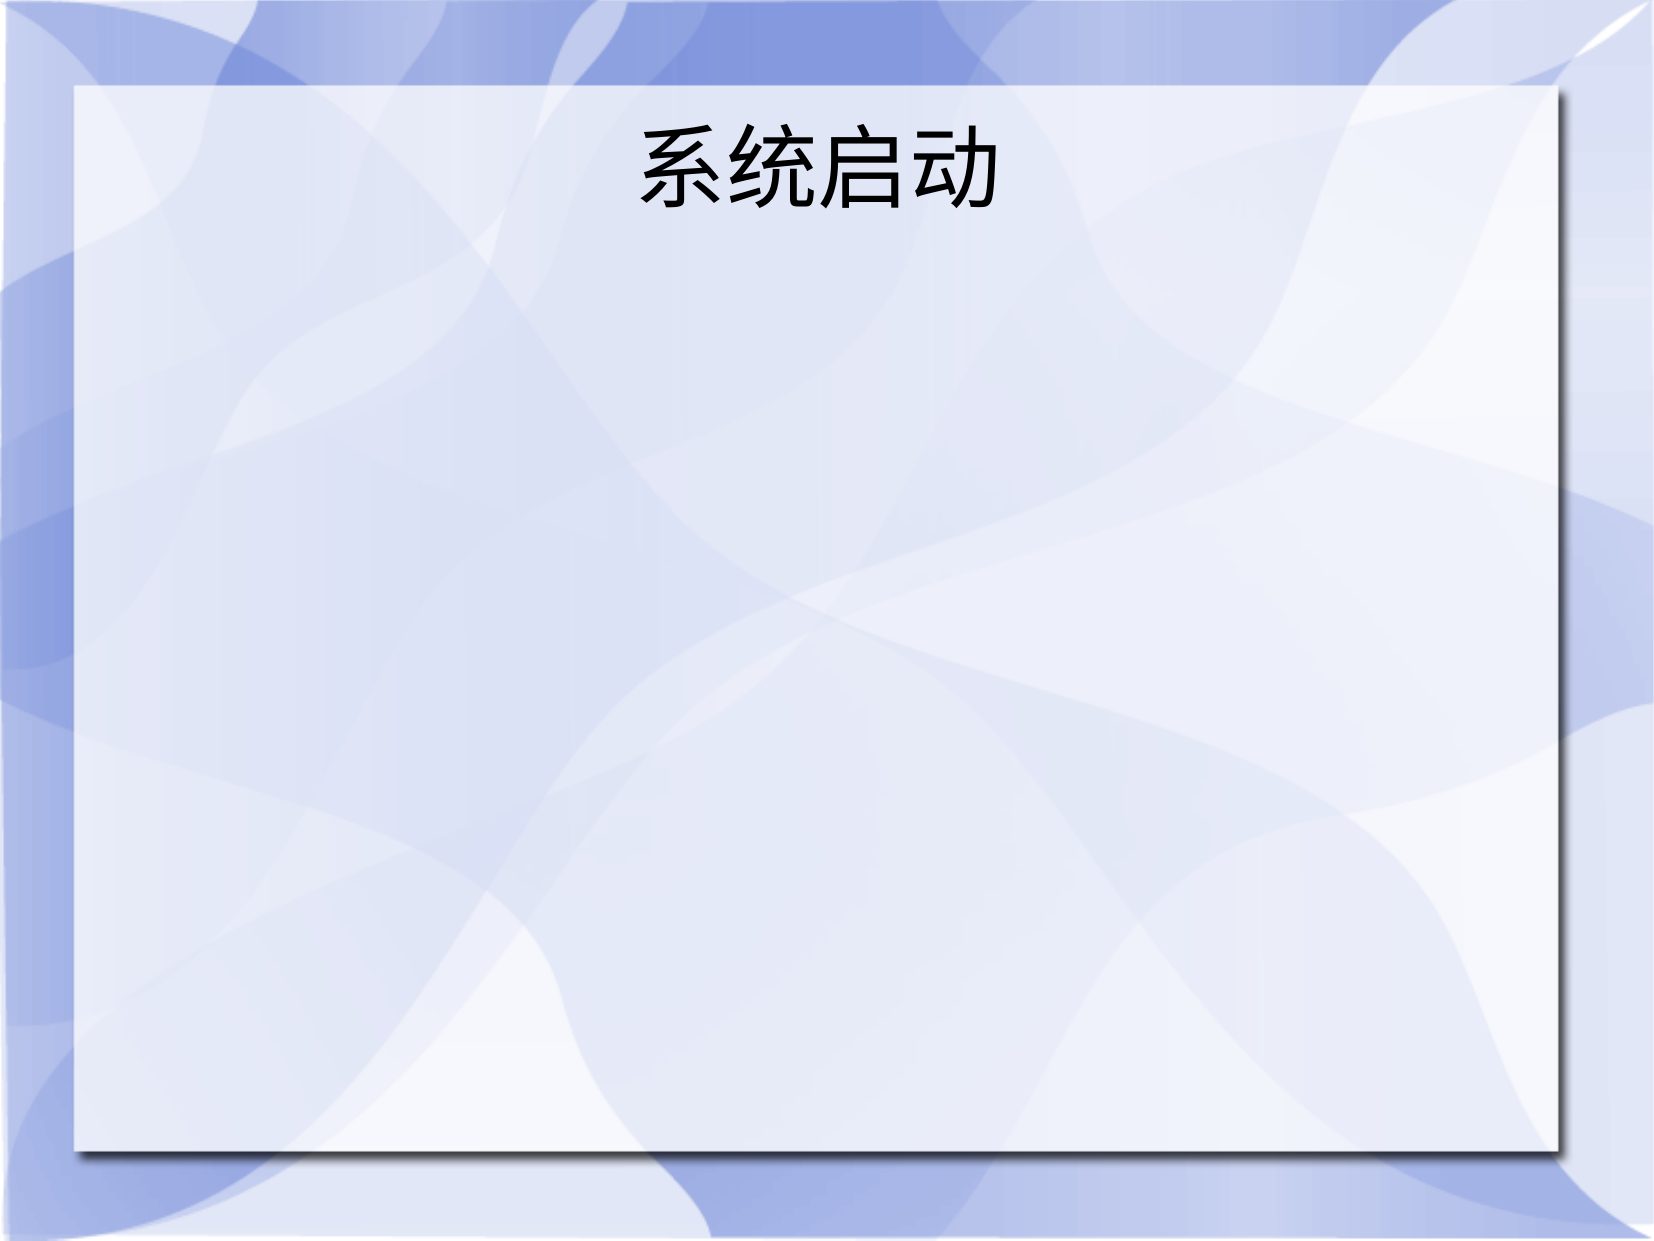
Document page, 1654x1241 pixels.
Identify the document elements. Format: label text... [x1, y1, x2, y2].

title 系统启动 [82, 98, 1554, 226]
picture [0, 0, 1654, 1241]
